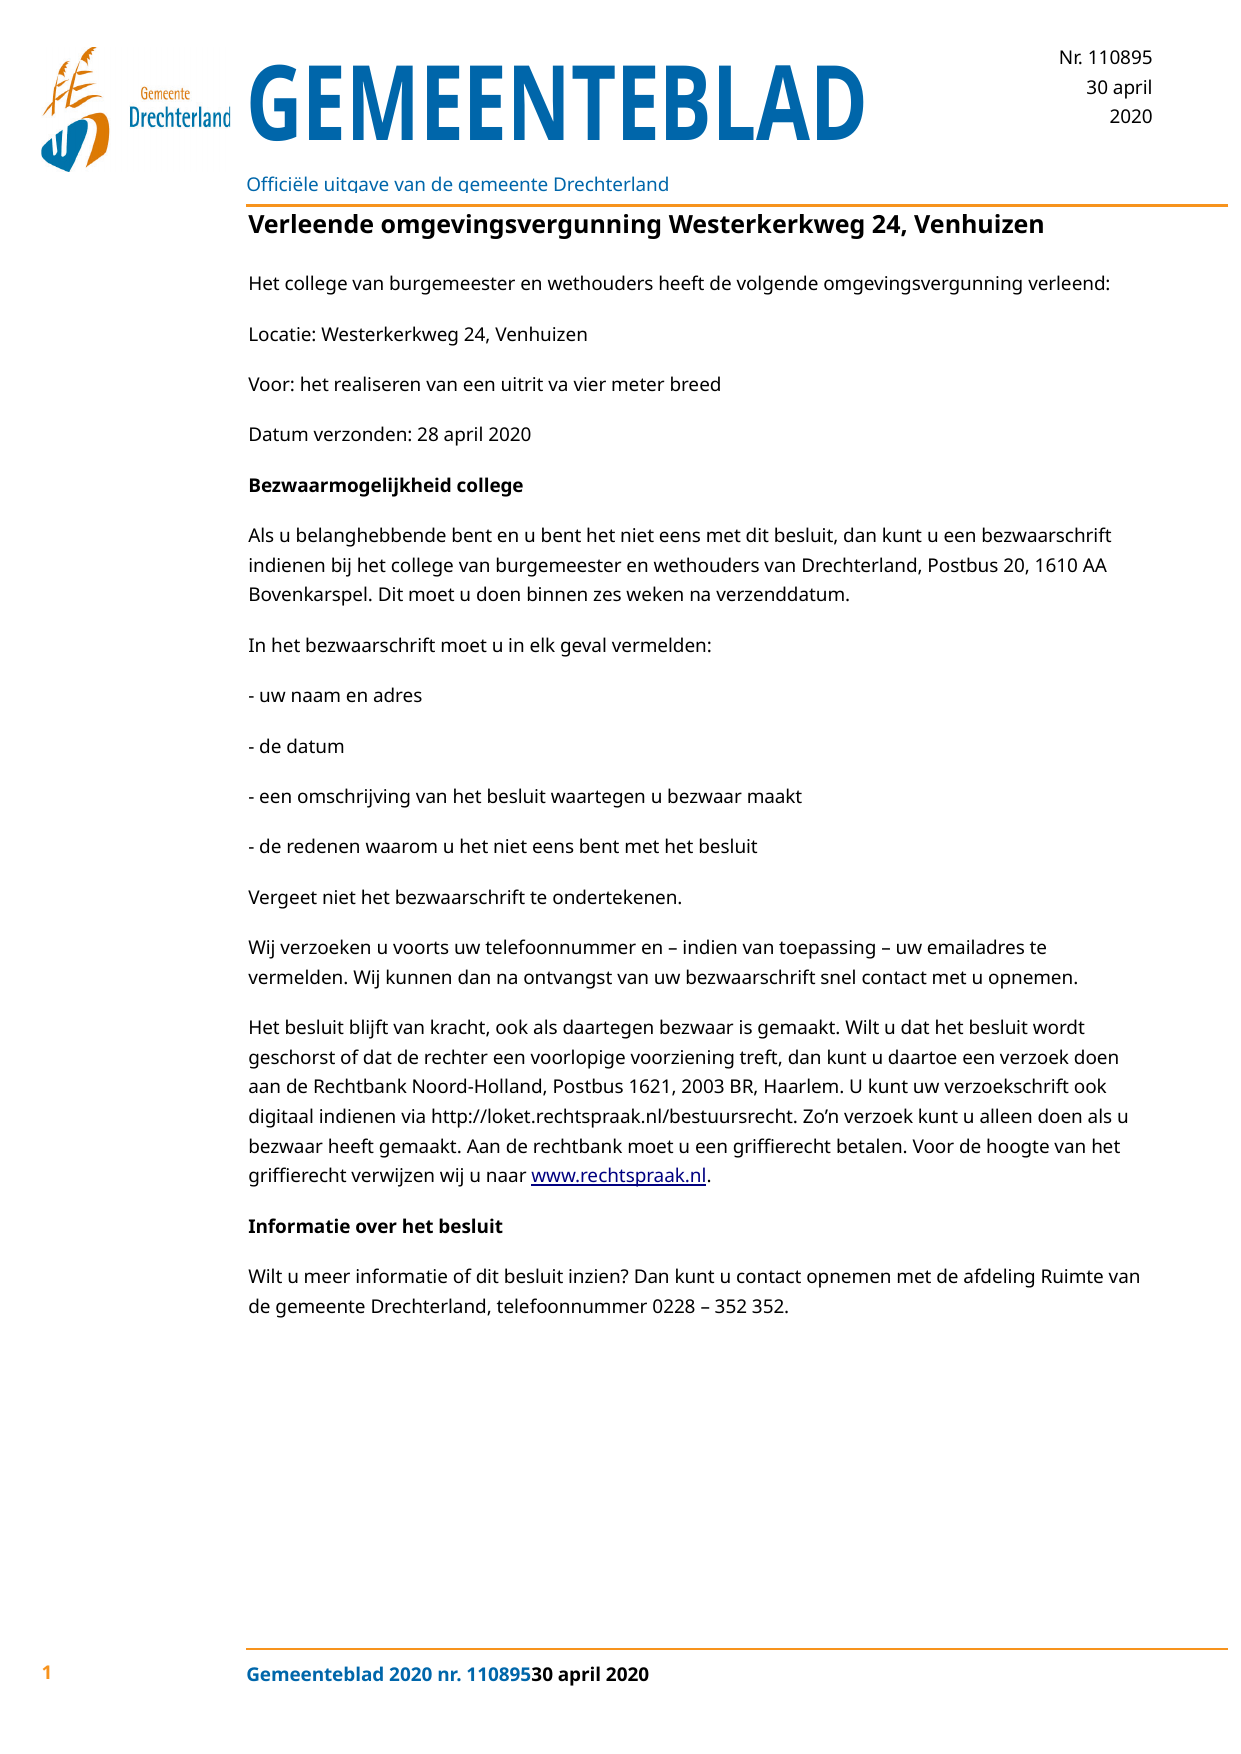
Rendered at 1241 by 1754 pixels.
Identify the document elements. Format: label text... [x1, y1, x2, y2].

text Vergeet niet het bezwaarschrift te ondertekenen. [248, 884, 1152, 910]
text Wilt u meer informatie of dit besluit inzien? Dan kunt u contact opnemen met de afdeling Ruimte van de gemeente Drechterland, telefoonnummer 0228 – 352 352. [248, 1263, 1152, 1318]
text Verleende omgevingsvergunning Westerkerkweg 24, Venhuizen [248, 207, 1152, 241]
text Het college van burgemeester en wethouders heeft de volgende omgevingsvergunning verleend: [248, 270, 1152, 296]
text Locatie: Westerkerkweg 24, Venhuizen [248, 321, 1152, 346]
text Voor: het realiseren van een uitrit va vier meter breed [248, 371, 1152, 397]
text - de redenen waarom u het niet eens bent met het besluit [248, 834, 1152, 859]
picture [41, 47, 231, 172]
text - uw naam en adres [248, 682, 1152, 708]
picture [226, 115, 231, 124]
text Als u belanghebbende bent en u bent het niet eens met dit besluit, dan kunt u een bezwaarschrift indienen bij het college van burgemeester en wethouders van Drechterland, Postbus 20, 1610 AA Bovenkarspel. Dit moet u doen binnen zes weken na verzenddatum. [248, 522, 1152, 607]
text - de datum [248, 733, 1152, 758]
text - een omschrijving van het besluit waartegen u bezwaar maakt [248, 783, 1152, 809]
text Bezwaarmogelijkheid college [248, 472, 1152, 498]
text Datum verzonden: 28 april 2020 [248, 422, 1152, 447]
text Informatie over het besluit [248, 1213, 1152, 1238]
text In het bezwaarschrift moet u in elk geval vermelden: [248, 632, 1152, 658]
picture [41, 158, 64, 172]
text Het besluit blijft van kracht, ook als daartegen bezwaar is gemaakt. Wilt u dat het besluit wordt geschorst of dat de rechter een voorlopige voorziening treft, dan kunt u daartoe een verzoek doen aan de Rechtbank Noord-Holland, Postbus 1621, 2003 BR, Haarlem. U kunt uw verzoekschrift ook digitaal indienen via http://loket.rechtspraak.nl/bestuursrecht. Zo’n verzoek kunt u alleen doen als u bezwaar heeft gemaakt. Aan de rechtbank moet u een griffierecht betalen. Voor de hoogte van het griffierecht verwijzen wij u naar www.rechtspraak.nl. [248, 1014, 1152, 1188]
text Wij verzoeken u voorts uw telefoonnummer en – indien van toepassing – uw emailadres te vermelden. Wij kunnen dan na ontvangst van uw bezwaarschrift snel contact met u opnemen. [248, 934, 1152, 990]
